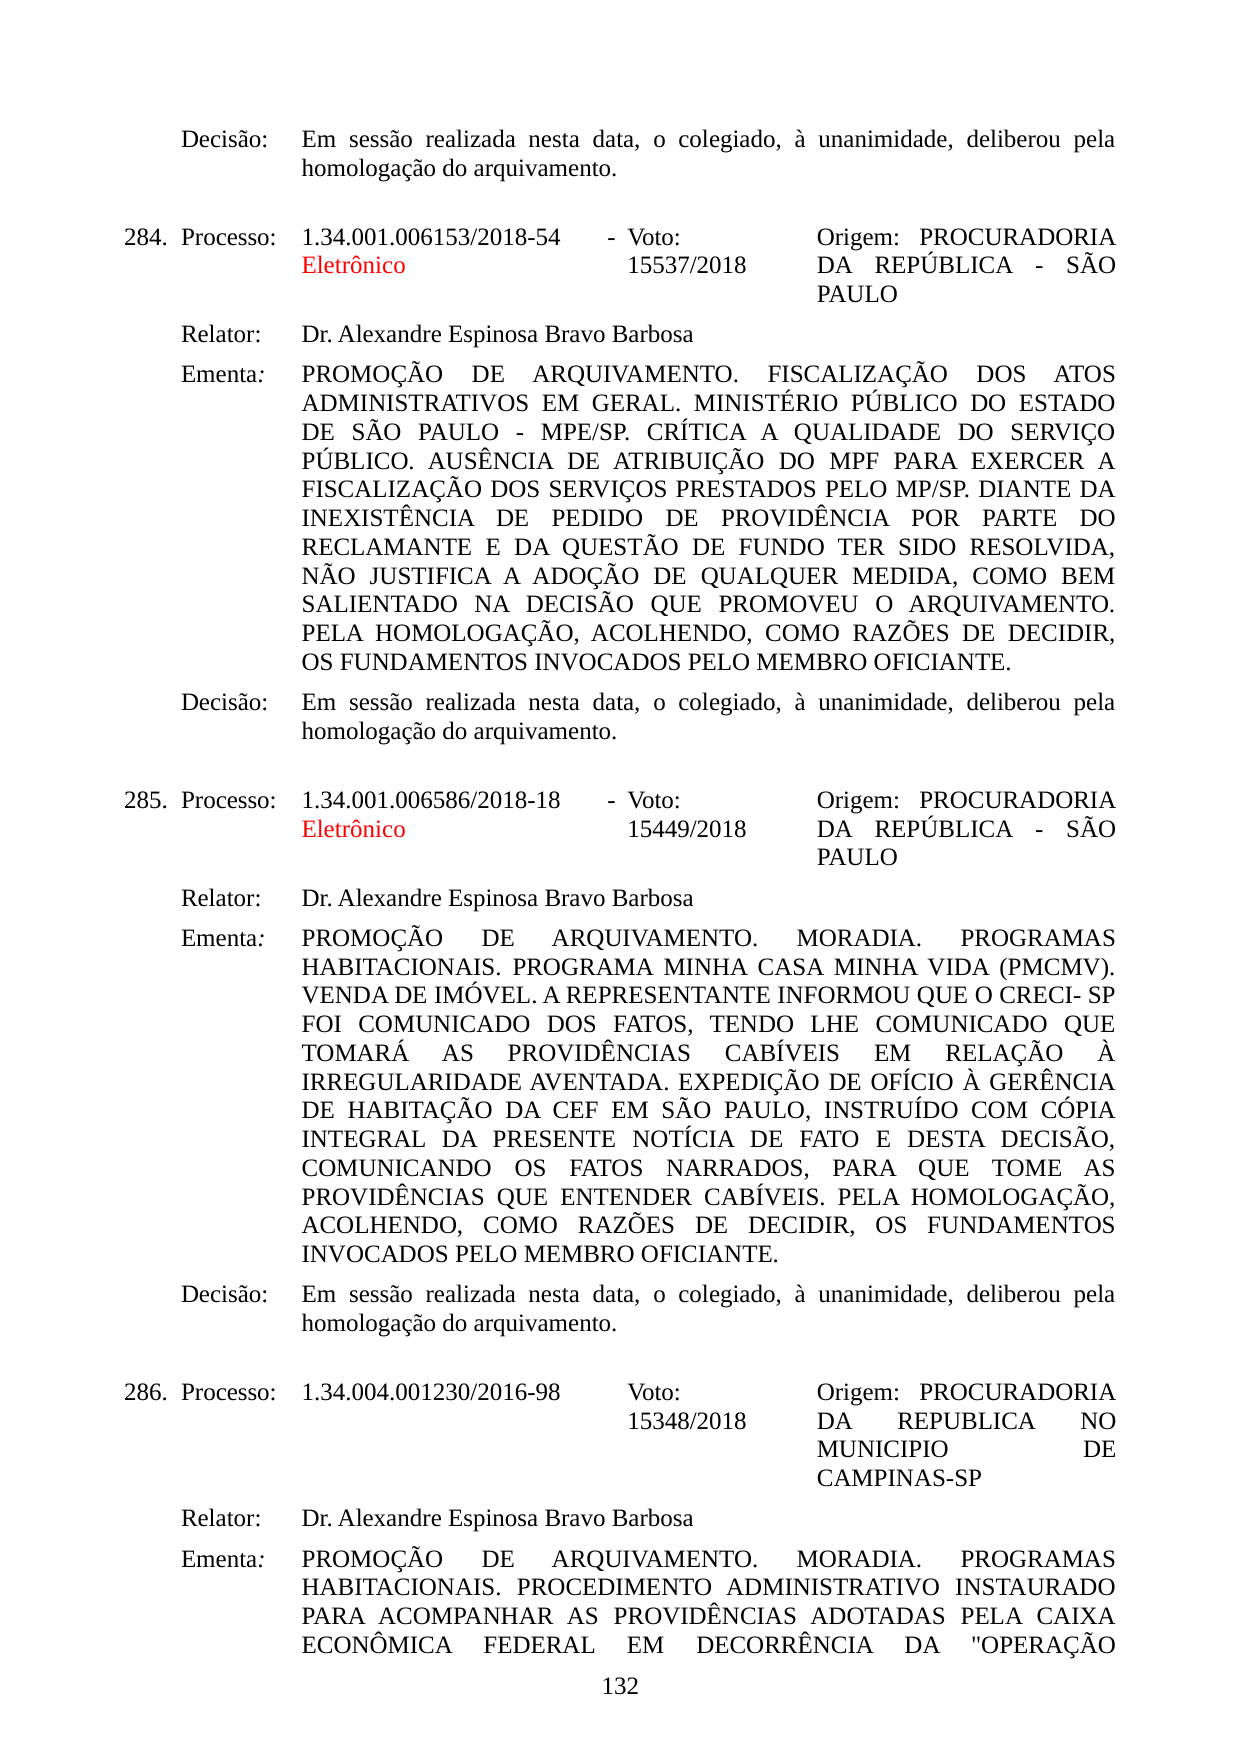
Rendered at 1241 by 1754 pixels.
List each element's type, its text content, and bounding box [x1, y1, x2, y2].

table_cell PROMOÇÃO DE ARQUIVAMENTO. MORADIA. PROGRAMAS HABITACIONAIS. PROGRAMA MINHA CASA MINHA VIDA (PMCMV). VENDA DE IMÓVEL. A REPRESENTANTE INFORMOU QUE O CRECI- SP FOI COMUNICADO DOS FATOS, TENDO LHE COMUNICADO QUE TOMARÁ AS PROVIDÊNCIAS CABÍVEIS EM RELAÇÃO À IRREGULARIDADE AVENTADA. EXPEDIÇÃO DE OFÍCIO À GERÊNCIA DE HABITAÇÃO DA CEF EM SÃO PAULO, INSTRUÍDO COM CÓPIA INTEGRAL DA PRESENTE NOTÍCIA DE FATO E DESTA DECISÃO, COMUNICANDO OS FATOS NARRADOS, PARA QUE TOME AS PROVIDÊNCIAS QUE ENTENDER CABÍVEIS. PELA HOMOLOGAÇÃO, ACOLHENDO, COMO RAZÕES DE DECIDIR, OS FUNDAMENTOS INVOCADOS PELO MEMBRO OFICIANTE. [296, 917, 1122, 1273]
table_cell [118, 877, 175, 917]
table_cell Ementa: [175, 354, 296, 681]
table_cell Ementa: [175, 1538, 296, 1664]
table_cell Decisão: [175, 681, 296, 750]
table_cell [118, 314, 175, 354]
table_cell Em sessão realizada nesta data, o colegiado, à unanimidade, deliberou pela homologação do arquivamento. [296, 681, 1122, 750]
table_cell PROMOÇÃO DE ARQUIVAMENTO. MORADIA. PROGRAMAS HABITACIONAIS. PROCEDIMENTO ADMINISTRATIVO INSTAURADO PARA ACOMPANHAR AS PROVIDÊNCIAS ADOTADAS PELA CAIXA ECONÔMICA FEDERAL EM DECORRÊNCIA DA "OPERAÇÃO [296, 1538, 1122, 1664]
table_header 286. [118, 1371, 175, 1498]
table_cell Dr. Alexandre Espinosa Bravo Barbosa [296, 1498, 1122, 1538]
table_header Origem: PROCURADORIA DA REPÚBLICA - SÃO PAULO [811, 216, 1122, 313]
table_cell Ementa: [175, 917, 296, 1273]
table_header 1.34.001.006153/2018-54 - Eletrônico [296, 216, 621, 313]
table_header Processo: [175, 1371, 296, 1498]
table_header Origem: PROCURADORIA DA REPUBLICA NO MUNICIPIO DE CAMPINAS-SP [811, 1371, 1122, 1498]
table_cell Relator: [175, 1498, 296, 1538]
table_header 1.34.001.006586/2018-18 - Eletrônico [296, 779, 621, 877]
table_cell [118, 681, 175, 750]
table_header Voto: 15348/2018 [621, 1371, 811, 1498]
table_header Processo: [175, 216, 296, 313]
table_cell Decisão: [175, 118, 296, 187]
table_cell [118, 917, 175, 1273]
table_cell [118, 1538, 175, 1664]
table_header 285. [118, 779, 175, 877]
table_cell Em sessão realizada nesta data, o colegiado, à unanimidade, deliberou pela homologação do arquivamento. [296, 118, 1122, 187]
table_cell PROMOÇÃO DE ARQUIVAMENTO. FISCALIZAÇÃO DOS ATOS ADMINISTRATIVOS EM GERAL. MINISTÉRIO PÚBLICO DO ESTADO DE SÃO PAULO - MPE/SP. CRÍTICA A QUALIDADE DO SERVIÇO PÚBLICO. AUSÊNCIA DE ATRIBUIÇÃO DO MPF PARA EXERCER A FISCALIZAÇÃO DOS SERVIÇOS PRESTADOS PELO MP/SP. DIANTE DA INEXISTÊNCIA DE PEDIDO DE PROVIDÊNCIA POR PARTE DO RECLAMANTE E DA QUESTÃO DE FUNDO TER SIDO RESOLVIDA, NÃO JUSTIFICA A ADOÇÃO DE QUALQUER MEDIDA, COMO BEM SALIENTADO NA DECISÃO QUE PROMOVEU O ARQUIVAMENTO. PELA HOMOLOGAÇÃO, ACOLHENDO, COMO RAZÕES DE DECIDIR, OS FUNDAMENTOS INVOCADOS PELO MEMBRO OFICIANTE. [296, 354, 1122, 681]
table_cell [118, 1274, 175, 1342]
table_cell Decisão: [175, 1274, 296, 1342]
table_cell [118, 1498, 175, 1538]
table_cell Dr. Alexandre Espinosa Bravo Barbosa [296, 314, 1122, 354]
table_cell Em sessão realizada nesta data, o colegiado, à unanimidade, deliberou pela homologação do arquivamento. [296, 1274, 1122, 1342]
table_header Voto: 15537/2018 [621, 216, 811, 313]
table_cell [118, 354, 175, 681]
table_header 1.34.004.001230/2016-98 [296, 1371, 621, 1498]
table_cell Relator: [175, 877, 296, 917]
table_header Processo: [175, 779, 296, 877]
table_cell Relator: [175, 314, 296, 354]
table_cell Dr. Alexandre Espinosa Bravo Barbosa [296, 877, 1122, 917]
table_header Origem: PROCURADORIA DA REPÚBLICA - SÃO PAULO [811, 779, 1122, 877]
table_header Voto: 15449/2018 [621, 779, 811, 877]
table_cell [118, 118, 175, 187]
table_header 284. [118, 216, 175, 313]
